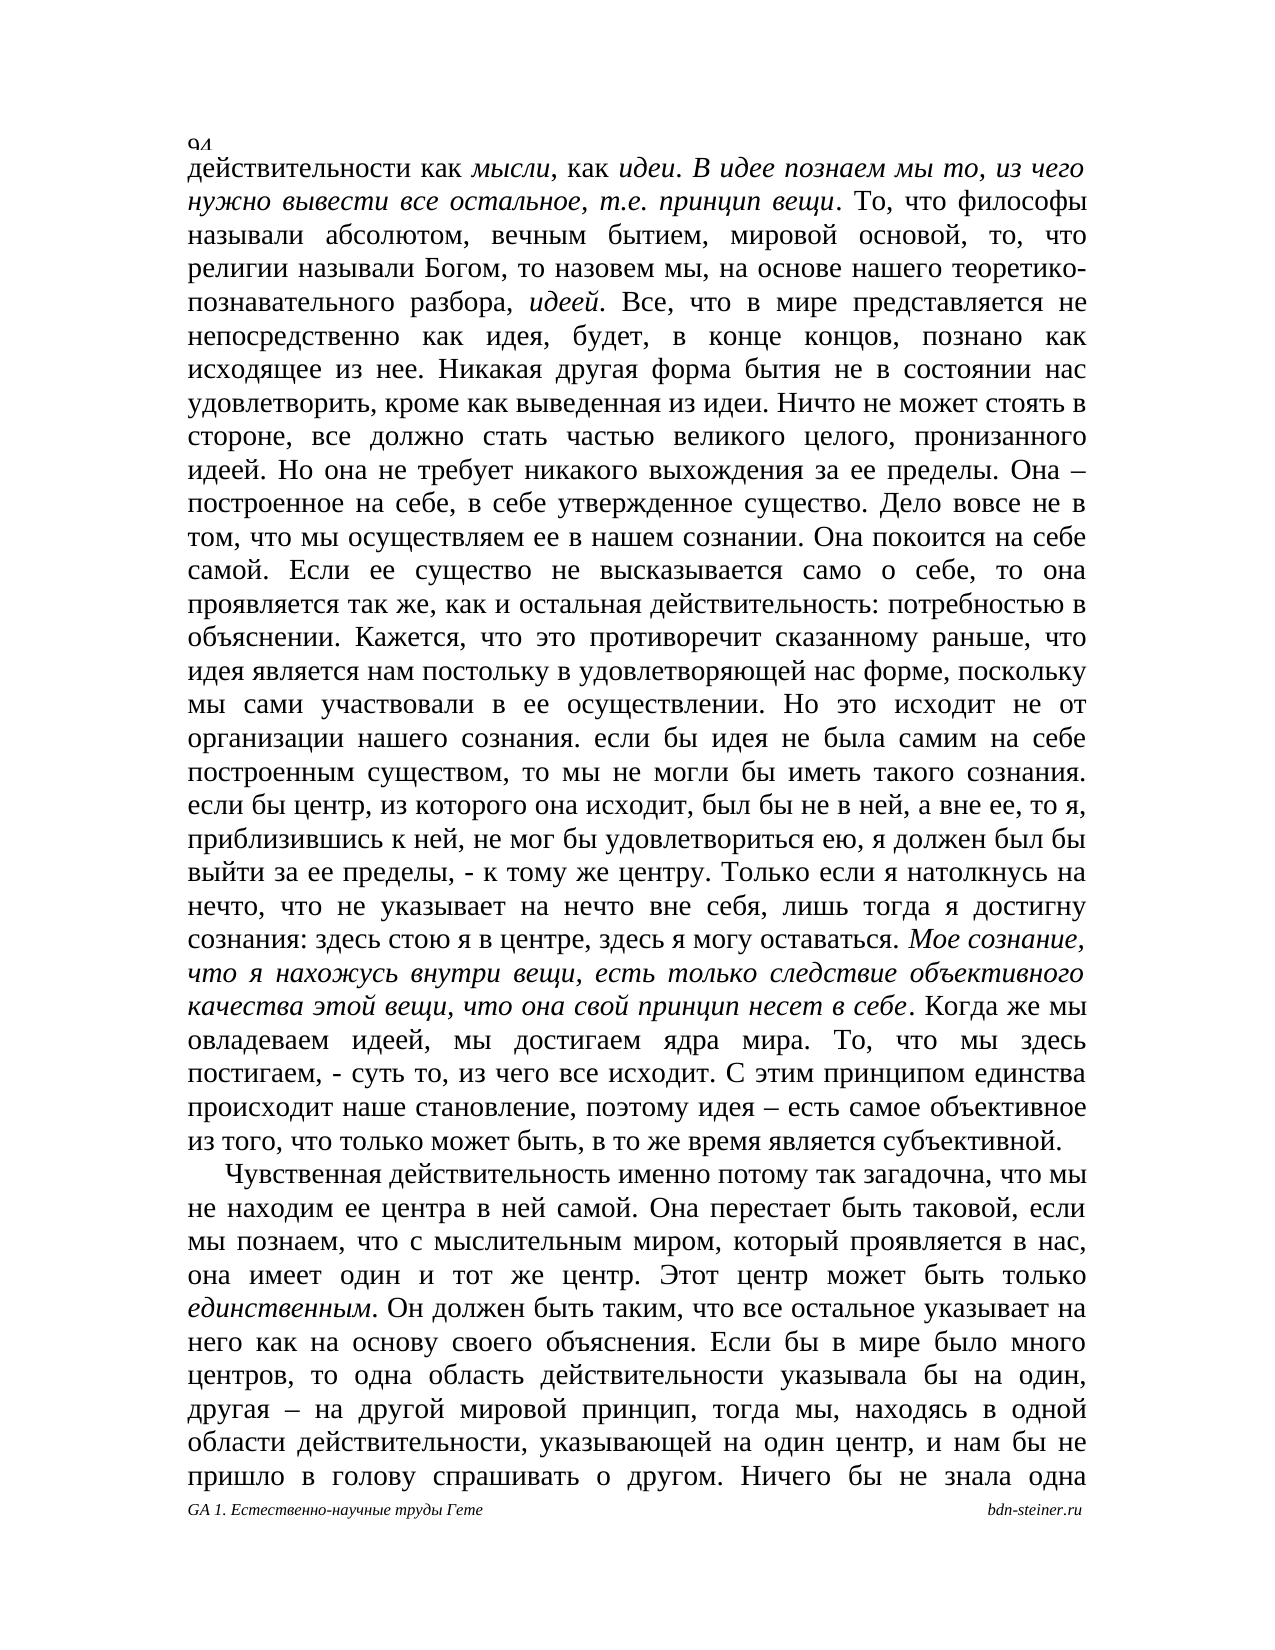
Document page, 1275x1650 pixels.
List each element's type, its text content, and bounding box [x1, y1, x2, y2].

text действительности как мысли, как идеи. В идее познаем мы то, из чего нужно вывести все остальное, т.е. принцип вещи. То, что философы называли абсолютом, вечным бытием, мировой основой, то, что религии называли Богом, то назовем мы, на основе нашего теоретико-познавательного разбора, идеей. Все, что в мире представляется не непосредственно как идея, будет, в конце концов, познано как исходящее из нее. Никакая другая форма бытия не в состоянии нас удовлетворить, кроме как выведенная из идеи. Ничто не может стоять в стороне, все должно стать частью великого целого, пронизанного идеей. Но она не требует никакого выхождения за ее пределы. Она – построенное на себе, в себе утвержденное существо. Дело вовсе не в том, что мы осуществляем ее в нашем сознании. Она покоится на себе самой. Если ее существо не высказывается само о себе, то она проявляется так же, как и остальная действительность: потребностью в объяснении. Кажется, что это противоречит сказанному раньше, что идея является нам постольку в удовлетворяющей нас форме, поскольку мы сами участвовали в ее осуществлении. Но это исходит не от организации нашего сознания. если бы идея не была самим на себе построенным существом, то мы не могли бы иметь такого сознания. если бы центр, из которого она исходит, был бы не в ней, а вне ее, то я, приблизившись к ней, не мог бы удовлетвориться ею, я должен был бы выйти за ее пределы, - к тому же центру. Только если я натолкнусь на нечто, что не указывает на нечто вне себя, лишь тогда я достигну сознания: здесь стою я в центре, здесь я могу оставаться. Мое сознание, что я нахожусь внутри вещи, есть только следствие объективного качества этой вещи, что она свой принцип несет в себе. Когда же мы овладеваем идеей, мы достигаем ядра мира. То, что мы здесь постигаем, - суть то, из чего все исходит. С этим принципом единства происходит наше становление, поэтому идея – есть самое объективное из того, что только может быть, в то же время является субъективной. [187, 150, 1087, 1156]
text Чувственная действительность именно потому так загадочна, что мы не находим ее центра в ней самой. Она перестает быть таковой, если мы познаем, что с мыслительным миром, который проявляется в нас, она имеет один и тот же центр. Этот центр может быть только единственным. Он должен быть таким, что все остальное указывает на него как на основу своего объяснения. Если бы в мире было много центров, то одна область действительности указывала бы на один, другая – на другой мировой принцип, тогда мы, находясь в одной области действительности, указывающей на один центр, и нам бы не пришло в голову спрашивать о другом. Ничего бы не знала одна [187, 1156, 1087, 1492]
